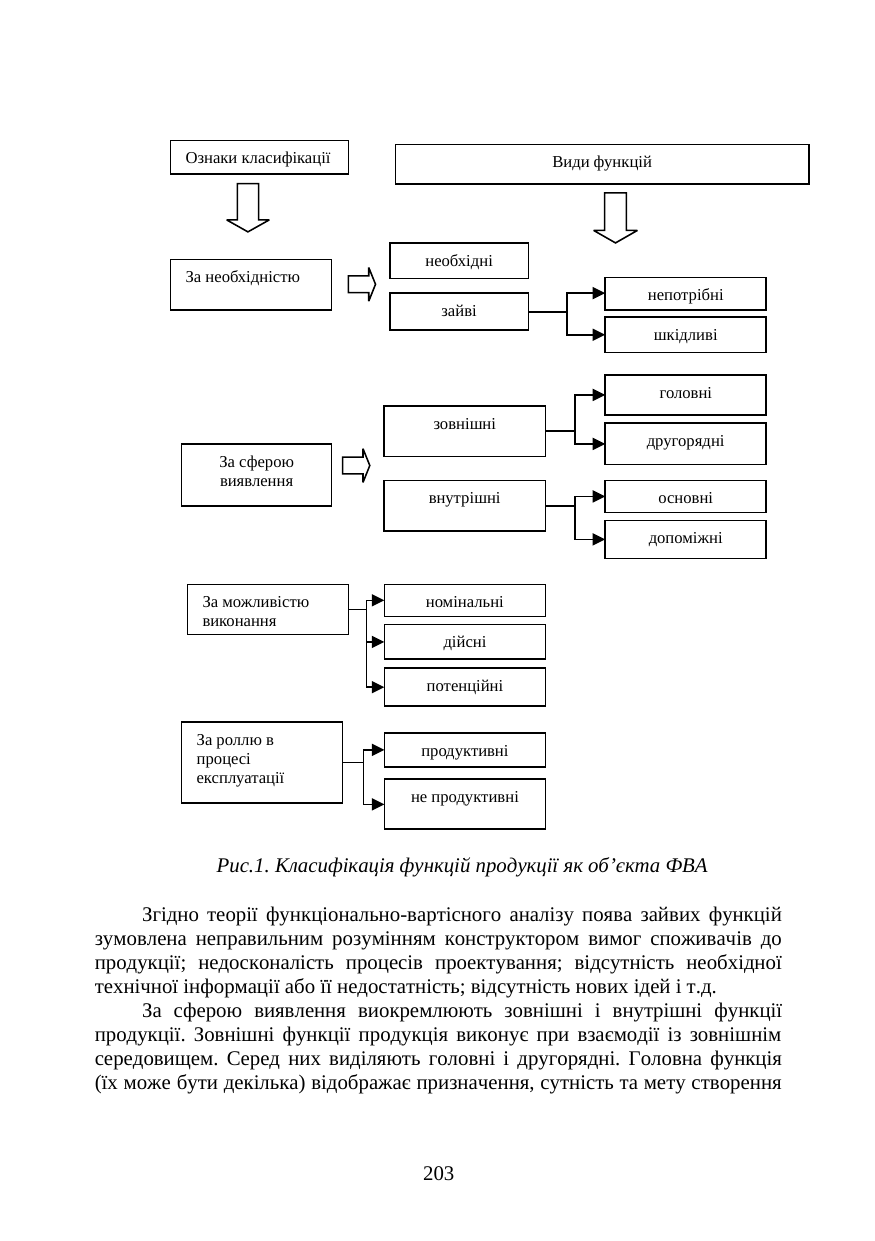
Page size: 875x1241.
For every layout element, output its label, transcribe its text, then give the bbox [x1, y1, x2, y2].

text Згідно теорії функціонально-вартісного аналізу поява зайвих функцій зумовлена неправильним розумінням конструктором вимог споживачів до продукції; недосконалість процесів проектування; відсутність необхідної технічної інформації або її недостатність; відсутність нових ідей і т.д. [94, 902, 782, 998]
text За сферою виявлення виокремлюють зовнішні і внутрішні функції продукції. Зовнішні функції продукція виконує при взаємодії із зовнішнім середовищем. Серед них виділяють головні і другорядні. Головна функція (їх може бути декілька) відображає призначення, сутність та мету створення [94, 998, 782, 1094]
text Рис.1. Класифікація функцій продукції як об’єкта ФВА [94, 853, 782, 877]
